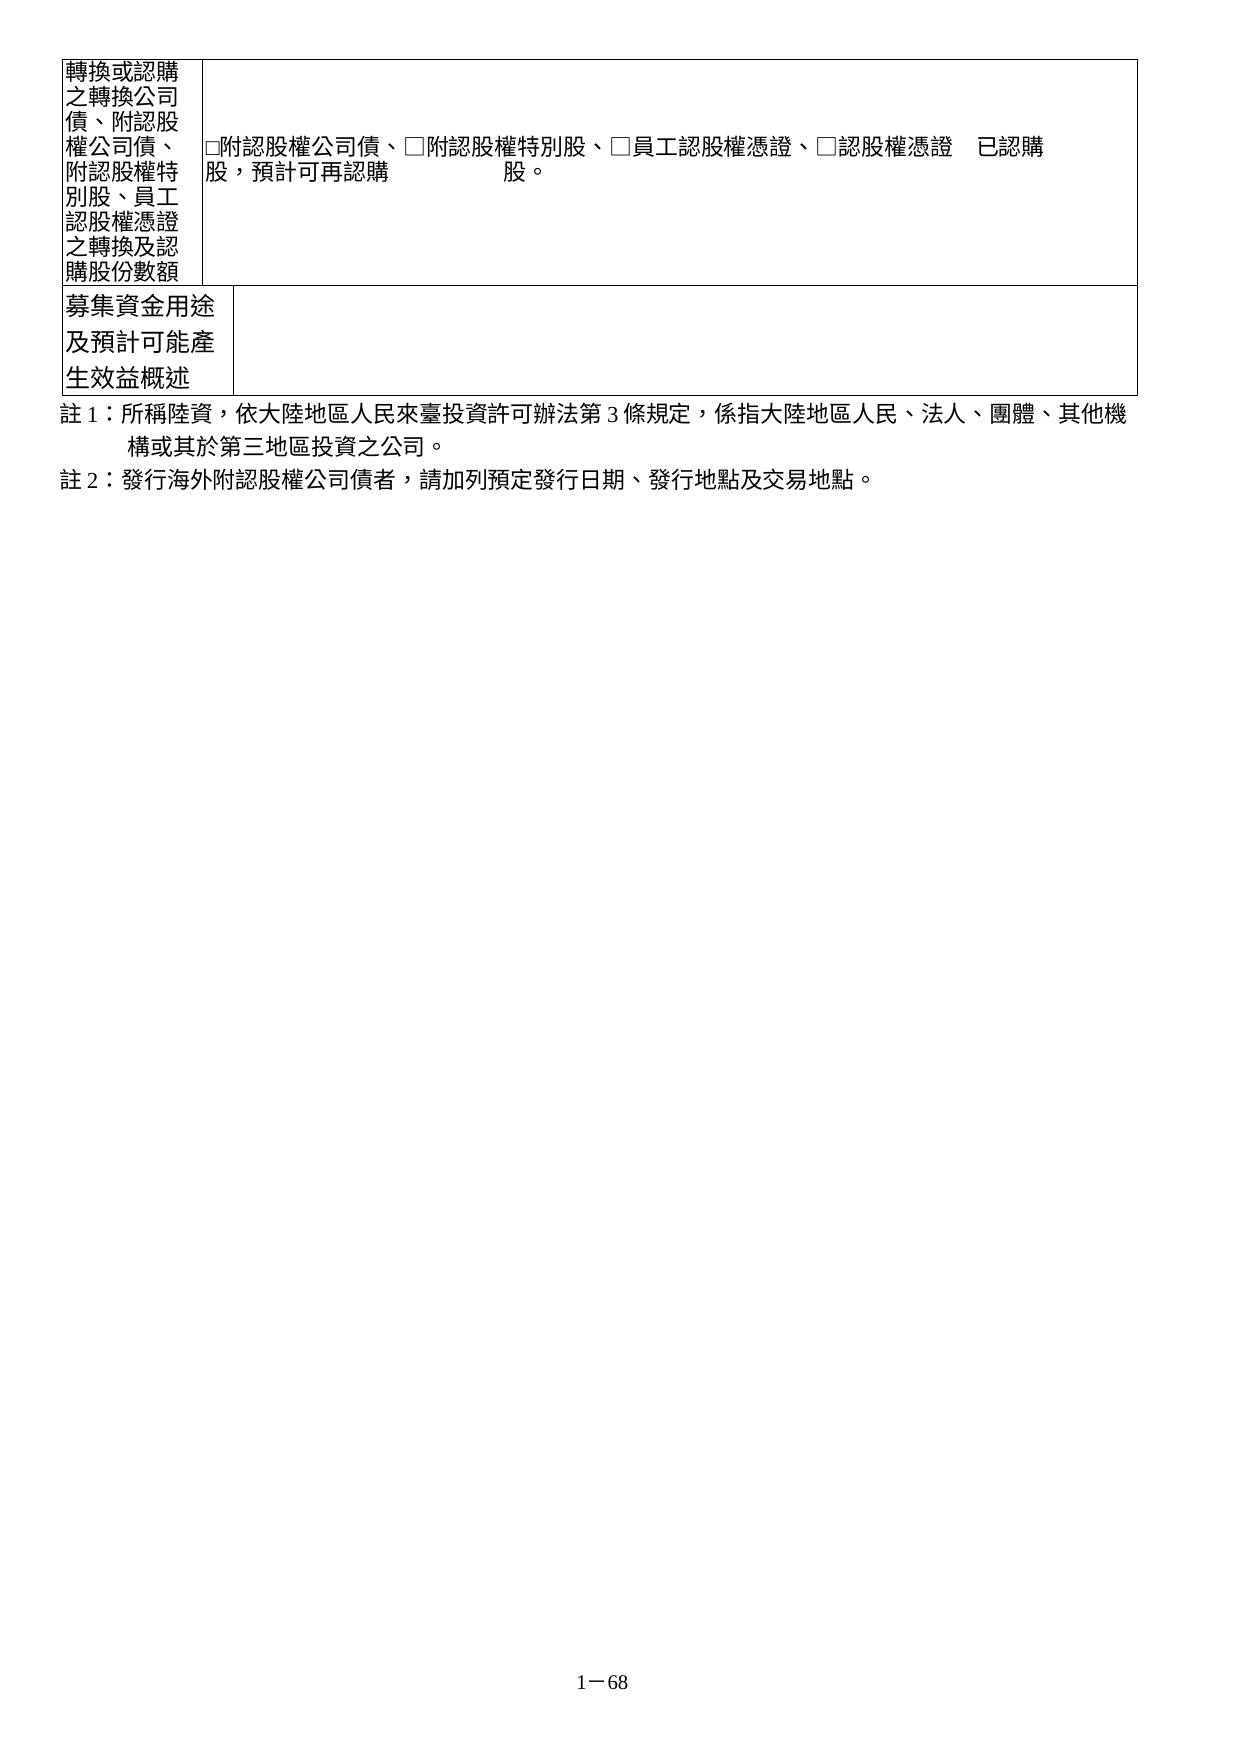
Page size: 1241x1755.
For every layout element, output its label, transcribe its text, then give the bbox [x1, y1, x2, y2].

table_cell 募集資金用途及預計可能產生效益概述 [63, 286, 233, 395]
table_cell □附認股權公司債、□附認股權特別股、□員工認股權憑證、□認股權憑證 已認購 股，預計可再認購 股。 [203, 60, 1137, 285]
table_cell [234, 286, 1137, 395]
table_cell 轉換或認購之轉換公司債、附認股權公司債、附認股權特別股、員工認股權憑證之轉換及認購股份數額 [63, 60, 202, 285]
text 註2：發行海外附認股權公司債者，請加列預定發行日期、發行地點及交易地點。 [59, 462, 1181, 496]
text 註1：所稱陸資，依大陸地區人民來臺投資許可辦法第3條規定，係指大陸地區人民、法人、團體、其他機構或其於第三地區投資之公司。 [59, 396, 1135, 462]
